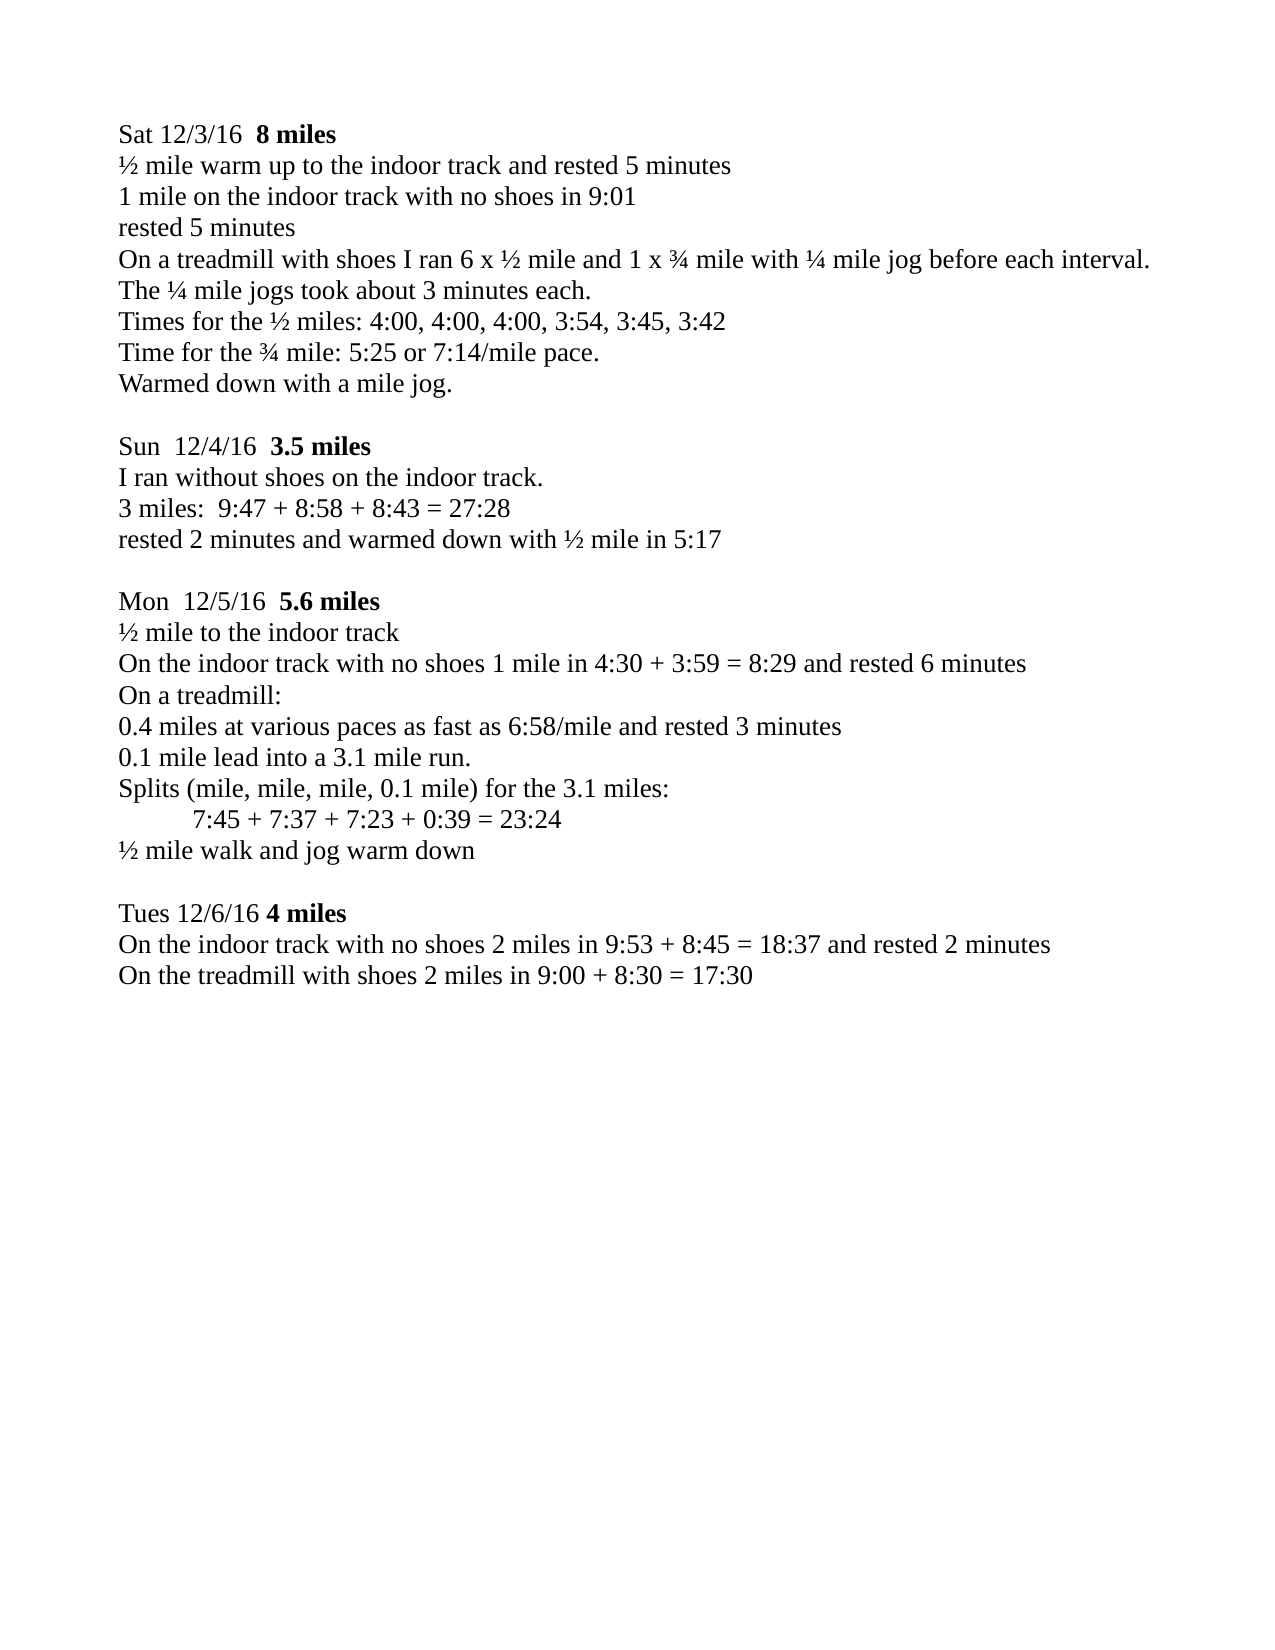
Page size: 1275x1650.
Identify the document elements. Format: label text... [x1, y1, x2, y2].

text On the indoor track with no shoes 2 miles in 9:53 + 8:45 = 18:37 and rested 2 minutes [118, 928, 1157, 959]
text rested 5 minutes [118, 212, 1157, 243]
text 1 mile on the indoor track with no shoes in 9:01 [118, 180, 1157, 212]
text On a treadmill: [118, 679, 1157, 710]
text 7:45 + 7:37 + 7:23 + 0:39 = 23:24 [118, 803, 1157, 834]
text On a treadmill with shoes I ran 6 x ½ mile and 1 x ¾ mile with ¼ mile jog before each interval. [118, 243, 1157, 274]
text On the indoor track with no shoes 1 mile in 4:30 + 3:59 = 8:29 and rested 6 minutes [118, 648, 1157, 679]
text Sat 12/3/16 8 miles [118, 118, 1157, 149]
text On the treadmill with shoes 2 miles in 9:00 + 8:30 = 17:30 [118, 959, 1157, 990]
text Mon 12/5/16 5.6 miles [118, 585, 1157, 616]
text 3 miles: 9:47 + 8:58 + 8:43 = 27:28 [118, 492, 1157, 523]
text 0.1 mile lead into a 3.1 mile run. [118, 741, 1157, 772]
text rested 2 minutes and warmed down with ½ mile in 5:17 [118, 523, 1157, 554]
text ½ mile walk and jog warm down [118, 834, 1157, 866]
text 0.4 miles at various paces as fast as 6:58/mile and rested 3 minutes [118, 710, 1157, 741]
text ½ mile warm up to the indoor track and rested 5 minutes [118, 149, 1157, 180]
text Times for the ½ miles: 4:00, 4:00, 4:00, 3:54, 3:45, 3:42 [118, 305, 1157, 336]
text I ran without shoes on the indoor track. [118, 461, 1157, 492]
text Warmed down with a mile jog. [118, 367, 1157, 398]
text The ¼ mile jogs took about 3 minutes each. [118, 274, 1157, 305]
text Splits (mile, mile, mile, 0.1 mile) for the 3.1 miles: [118, 772, 1157, 803]
text Tues 12/6/16 4 miles [118, 897, 1157, 928]
text ½ mile to the indoor track [118, 616, 1157, 648]
text Sun 12/4/16 3.5 miles [118, 429, 1157, 461]
text Time for the ¾ mile: 5:25 or 7:14/mile pace. [118, 336, 1157, 367]
